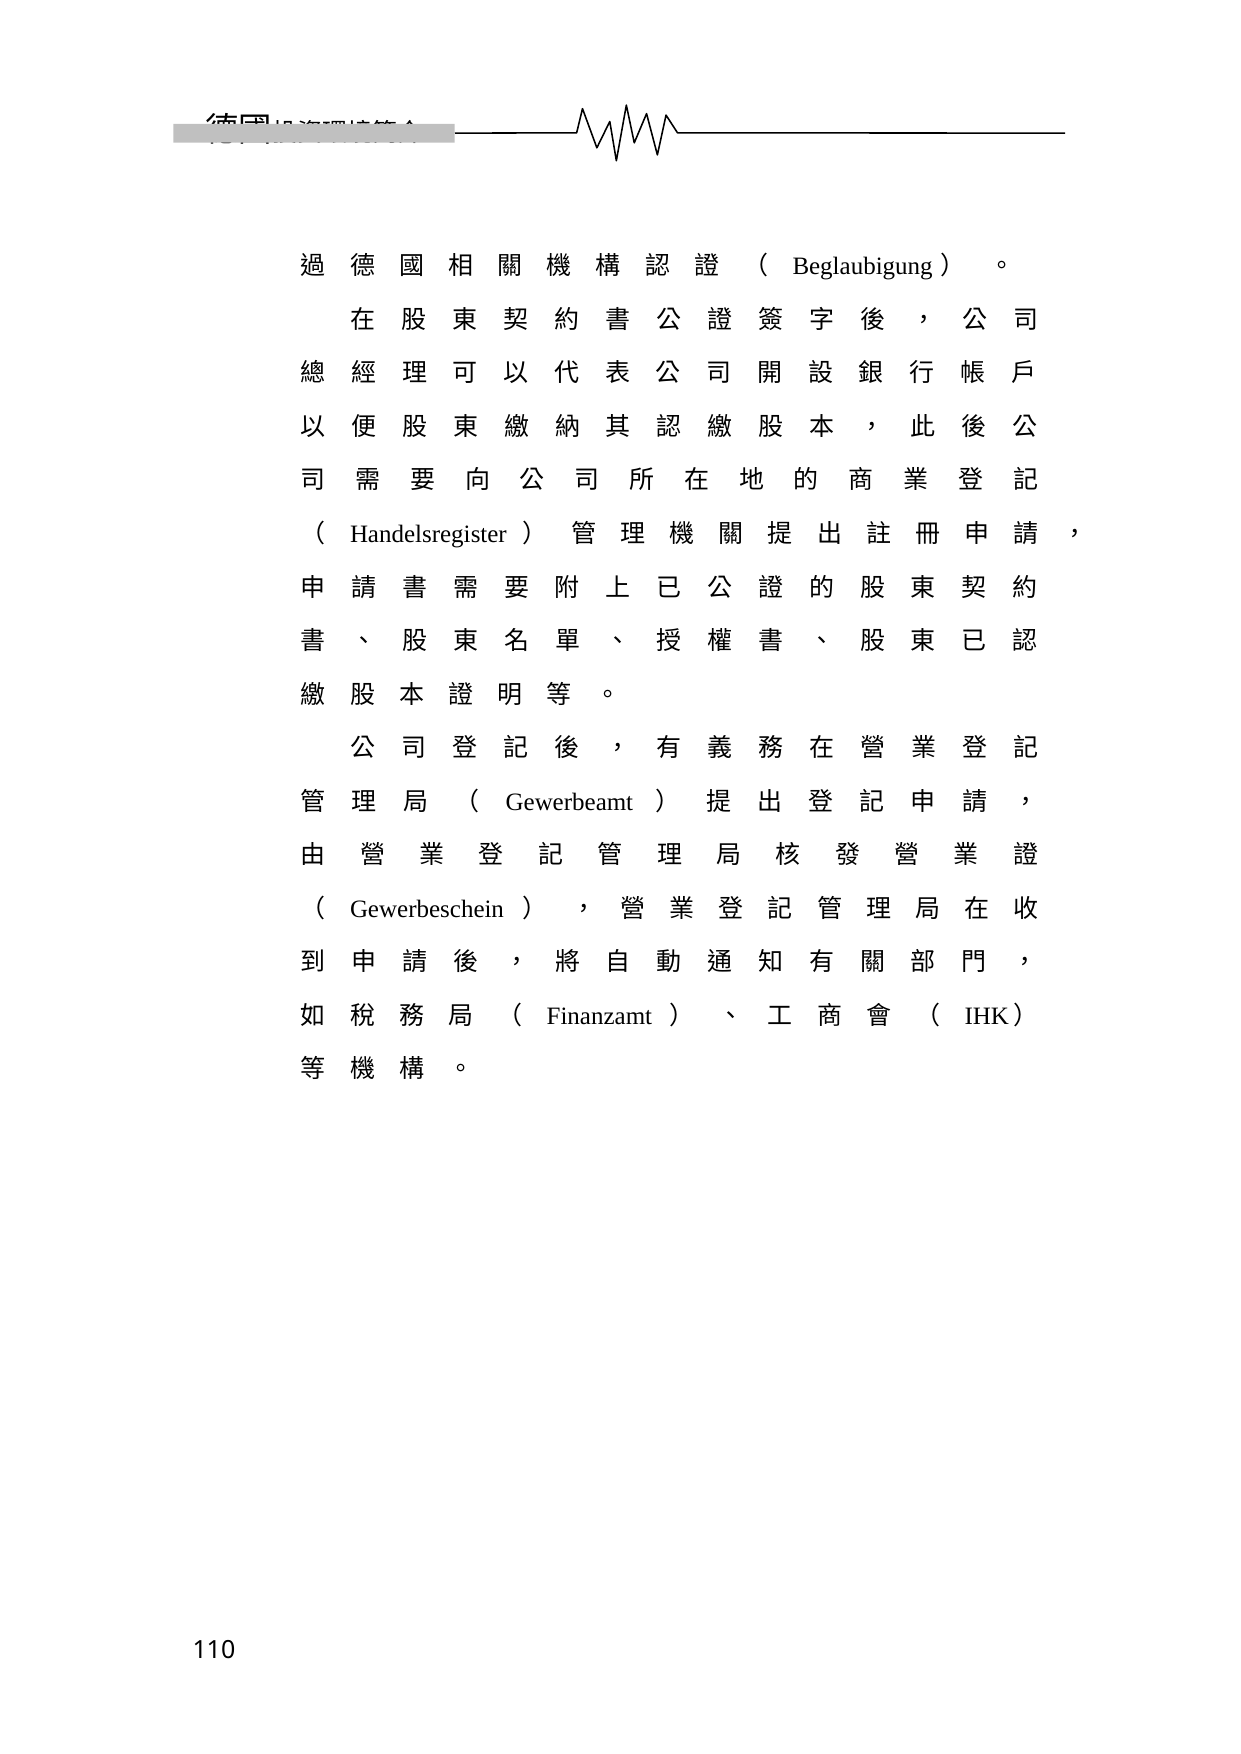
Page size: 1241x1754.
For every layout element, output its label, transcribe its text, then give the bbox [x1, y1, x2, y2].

text 過德國相關機構認證（Beglaubigung）。 [276, 237, 1063, 291]
text 在股東契約書公證簽字後，公司總經理可以代表公司開設銀行帳戶，以便股東繳納其認繳股本，此後公司需要向公司所在地的商業登記（Handelsregister）管理機關提出註冊申請，申請書需要附上已公證的股東契約書、股東名單、授權書、股東已認繳股本證明等。 [276, 291, 1063, 719]
text 公司登記後，有義務在營業登記管理局（Gewerbeamt）提出登記申請，由營業登記管理局核發營業證（Gewerbeschein），營業登記管理局在收到申請後，將自動通知有關部門，如稅務局（Finanzamt）、工商會（IHK）等機構。 [276, 719, 1063, 1094]
